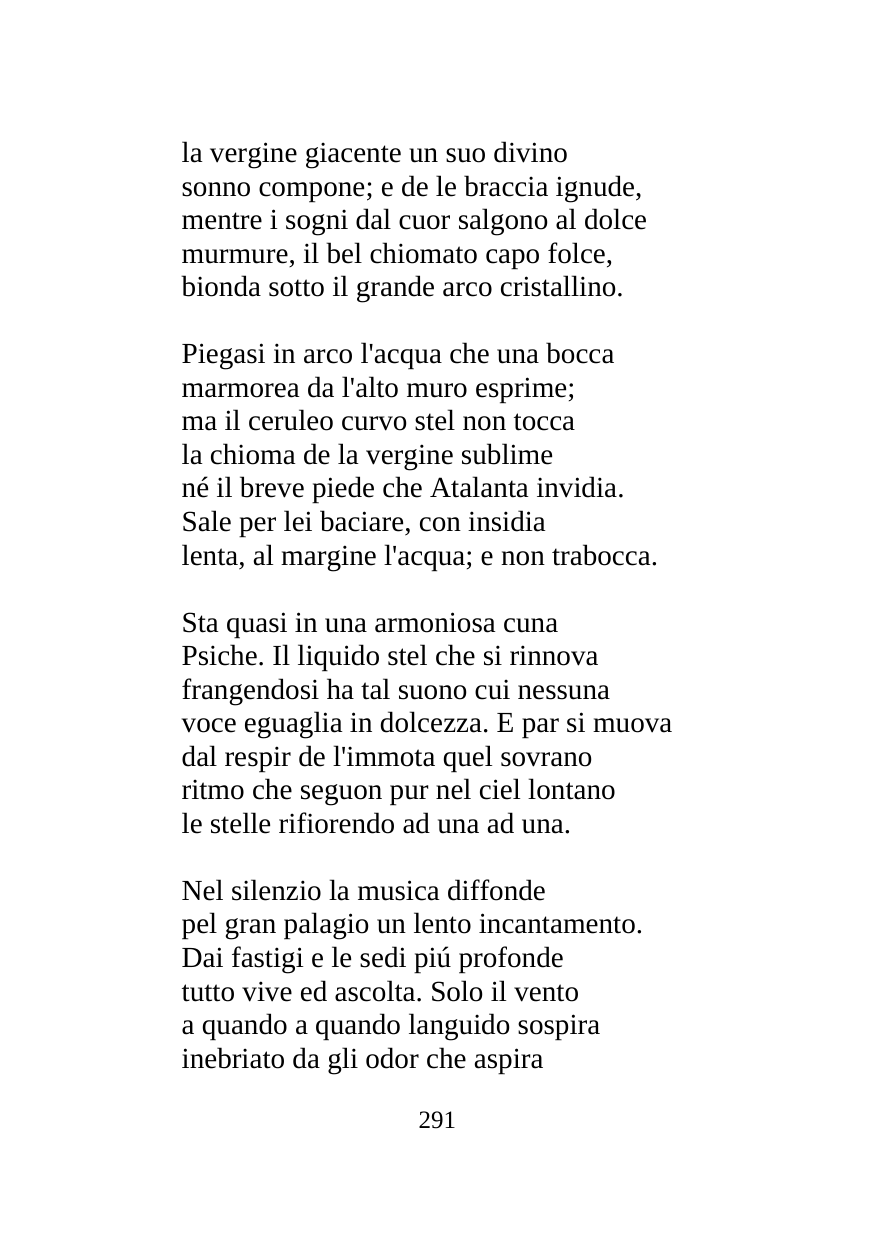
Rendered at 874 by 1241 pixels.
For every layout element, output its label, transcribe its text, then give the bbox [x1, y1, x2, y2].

text lenta, al margine l'acqua; e non trabocca. [181, 538, 693, 571]
text Sta quasi in una armoniosa cuna [181, 605, 693, 638]
text ma il ceruleo curvo stel non tocca [181, 403, 693, 437]
text voce eguaglia in dolcezza. E par si muova [181, 705, 693, 739]
text marmorea da l'alto muro esprime; [181, 370, 693, 403]
text Dai fastigi e le sedi piú profonde [181, 940, 693, 974]
text sonno compone; e de le braccia ignude, [181, 169, 693, 202]
text pel gran palagio un lento incantamento. [181, 907, 693, 940]
text la chioma de la vergine sublime [181, 437, 693, 471]
text Piegasi in arco l'acqua che una bocca [181, 336, 693, 370]
text bionda sotto il grande arco cristallino. [181, 269, 693, 303]
text dal respir de l'immota quel sovrano [181, 739, 693, 772]
text né il breve piede che Atalanta invidia. [181, 471, 693, 504]
text Nel silenzio la musica diffonde [181, 873, 693, 907]
text Psiche. Il liquido stel che si rinnova [181, 638, 693, 672]
text ritmo che seguon pur nel ciel lontano [181, 772, 693, 806]
text la vergine giacente un suo divino [181, 135, 693, 169]
text inebriato da gli odor che aspira [181, 1041, 693, 1074]
text frangendosi ha tal suono cui nessuna [181, 672, 693, 705]
text tutto vive ed ascolta. Solo il vento [181, 974, 693, 1007]
text a quando a quando languido sospira [181, 1007, 693, 1041]
text le stelle rifiorendo ad una ad una. [181, 806, 693, 839]
text murmure, il bel chiomato capo folce, [181, 236, 693, 269]
text Sale per lei baciare, con insidia [181, 504, 693, 538]
text mentre i sogni dal cuor salgono al dolce [181, 202, 693, 236]
